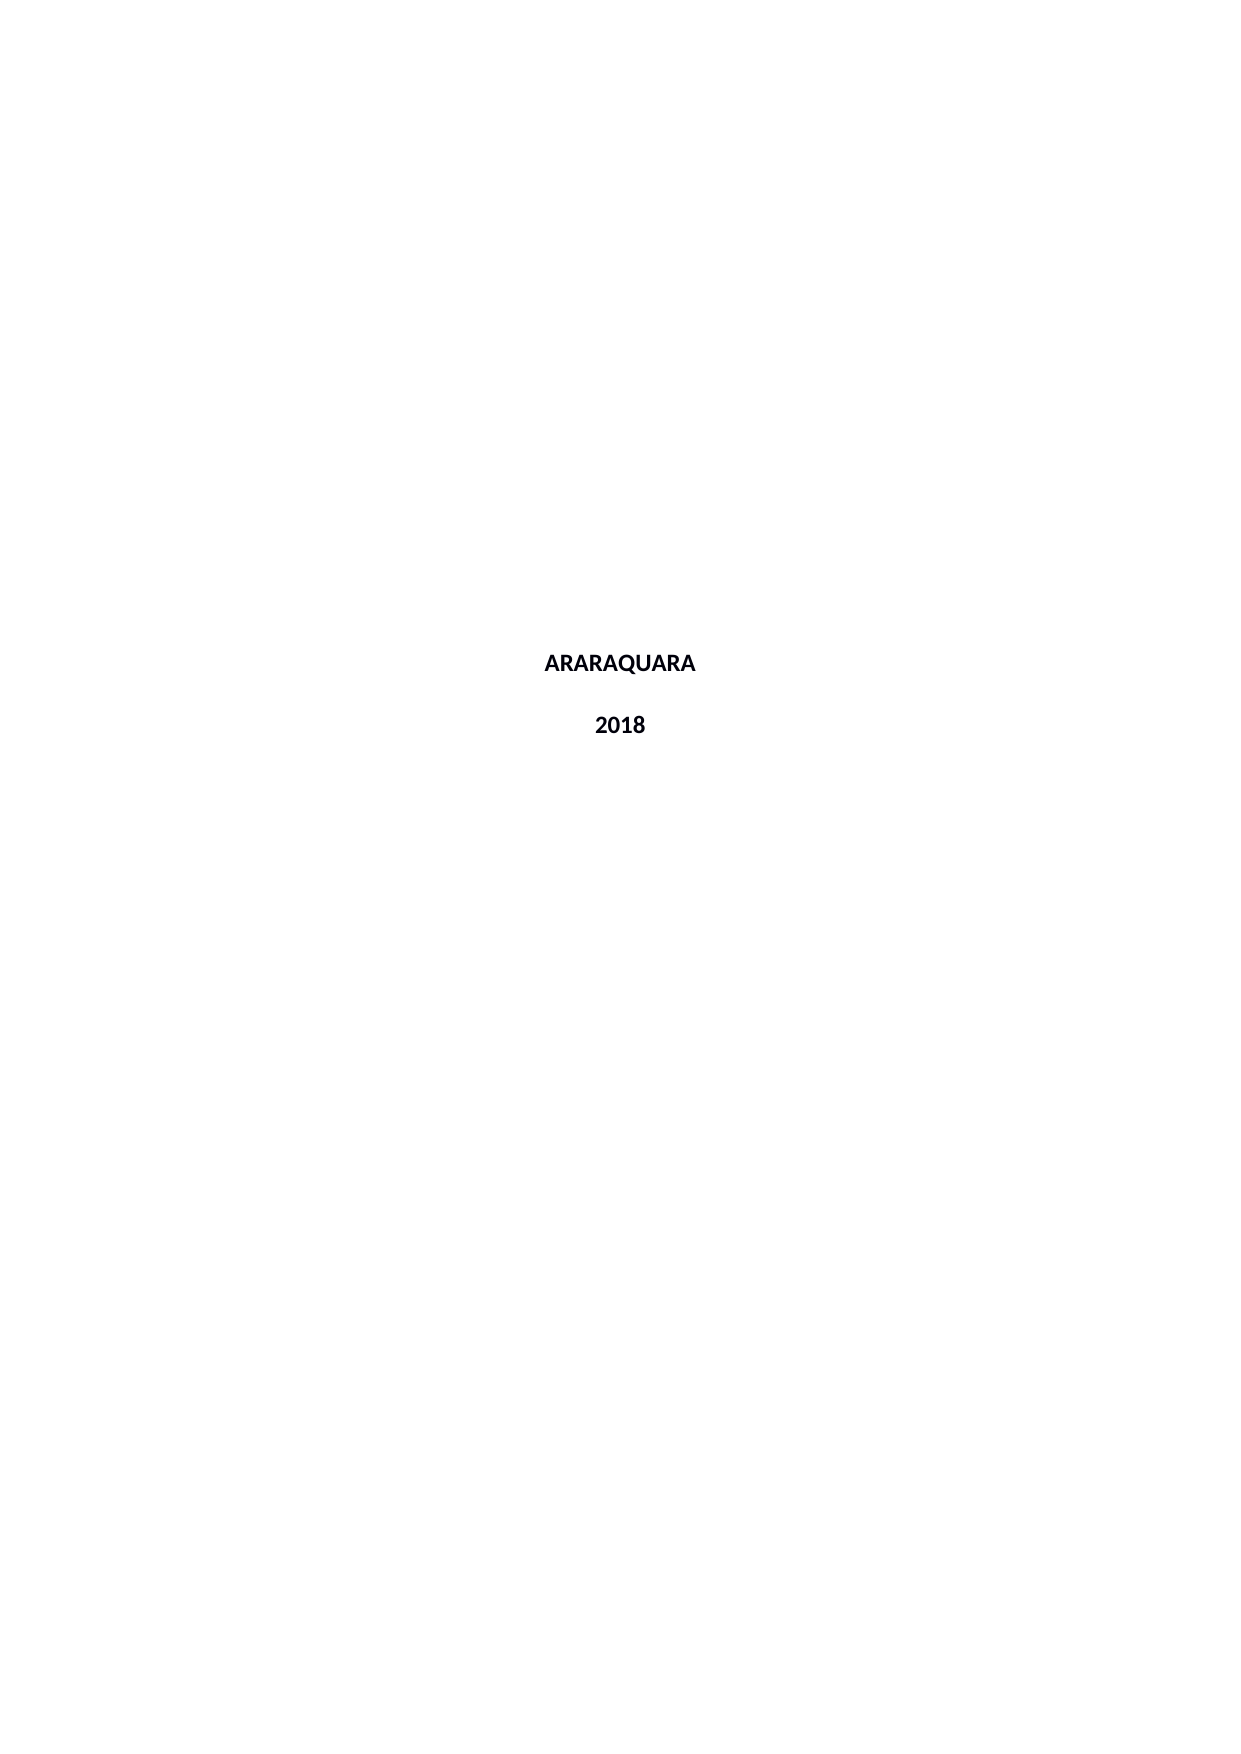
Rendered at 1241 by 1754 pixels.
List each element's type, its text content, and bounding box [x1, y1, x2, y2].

text 2018 [118, 709, 1122, 740]
text ARARAQUARA [118, 647, 1122, 677]
